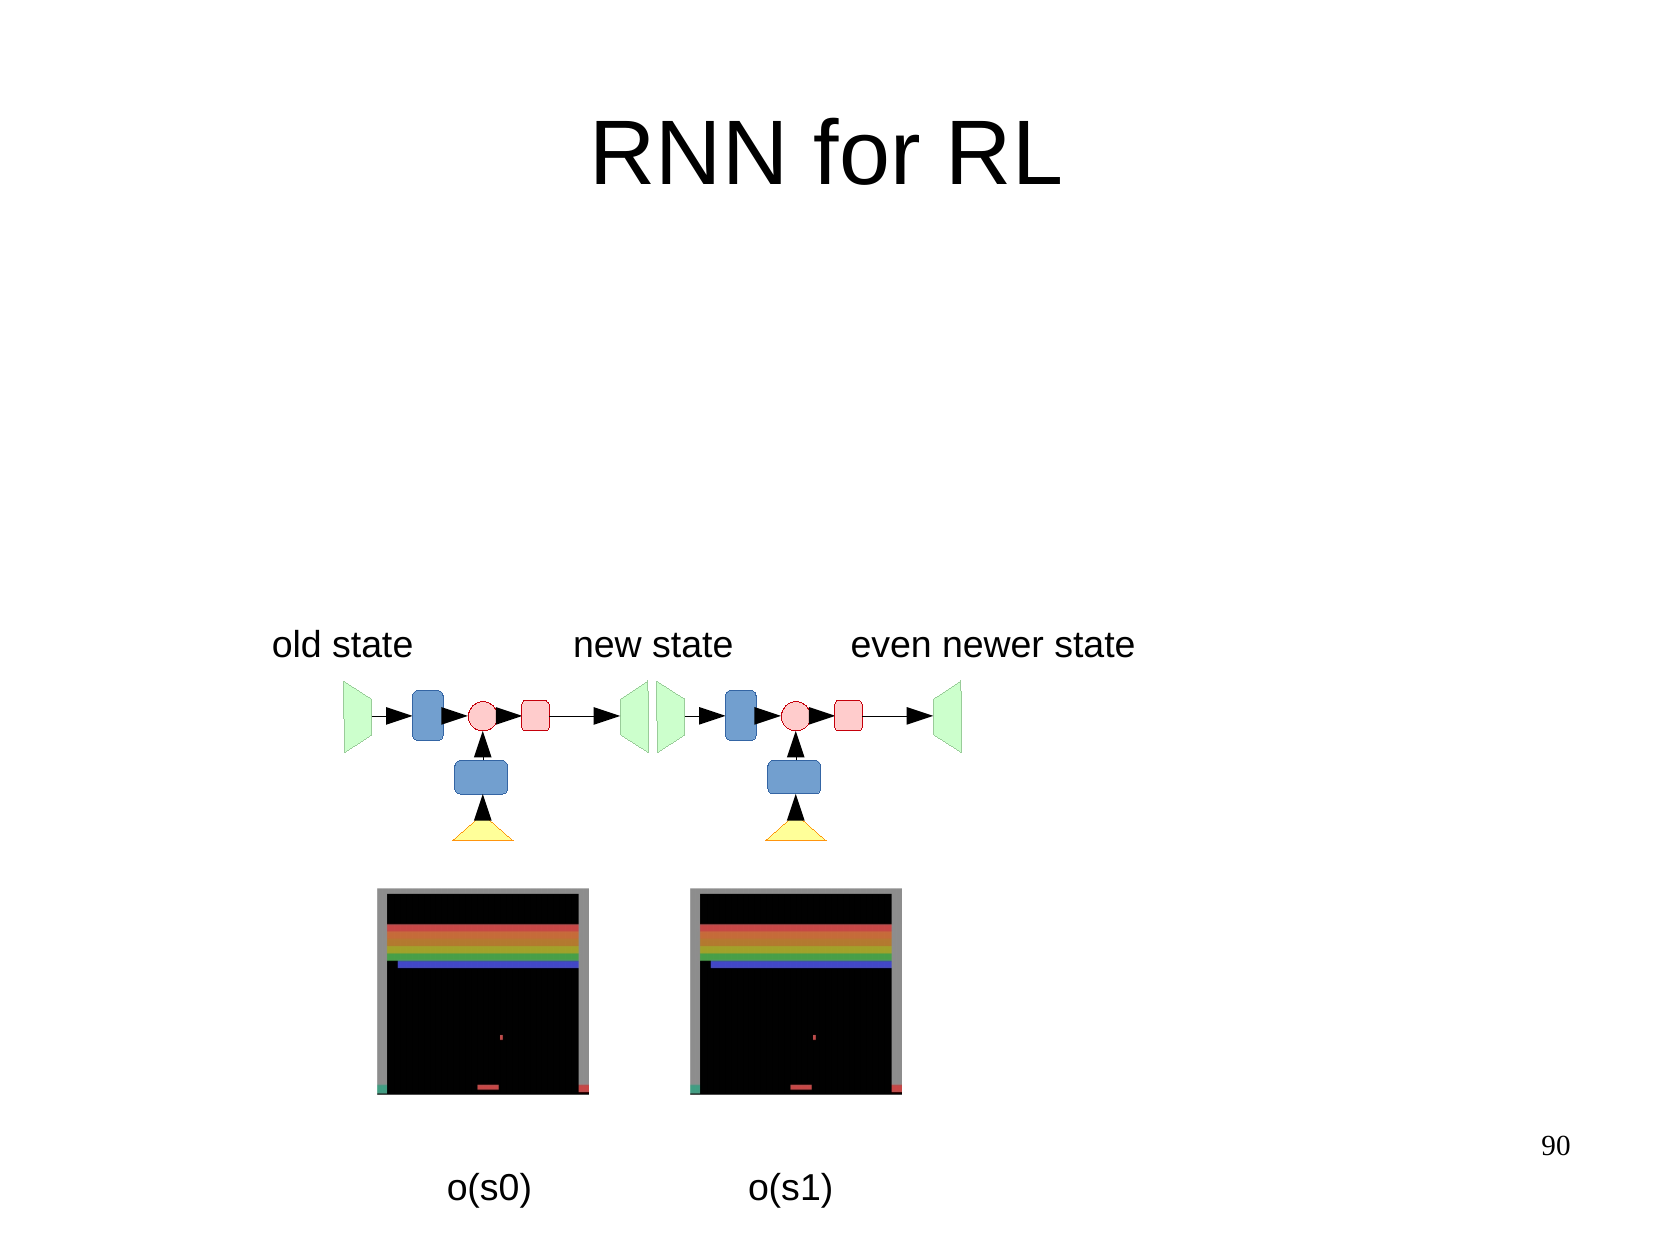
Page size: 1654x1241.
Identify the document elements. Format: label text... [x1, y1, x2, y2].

text_box [521, 700, 550, 731]
text_box [454, 760, 508, 795]
text_box o(s0) [432, 1159, 548, 1217]
text_box even newer state [835, 615, 1207, 673]
title RNN for RL [82, 49, 1571, 257]
text_box [834, 700, 863, 731]
text_box old state [257, 615, 429, 673]
picture [377, 888, 589, 1095]
picture [690, 888, 902, 1095]
text_box [933, 680, 962, 753]
text_box [656, 681, 685, 753]
text_box [620, 680, 649, 753]
text_box [765, 821, 827, 841]
text_box [468, 701, 495, 731]
text_box [725, 690, 757, 741]
text_box [412, 690, 444, 741]
text_box new state [558, 615, 749, 673]
text_box [452, 821, 514, 841]
text_box o(s1) [733, 1159, 849, 1217]
text_box [781, 701, 808, 731]
text_box [343, 681, 372, 753]
text_box [767, 760, 821, 794]
